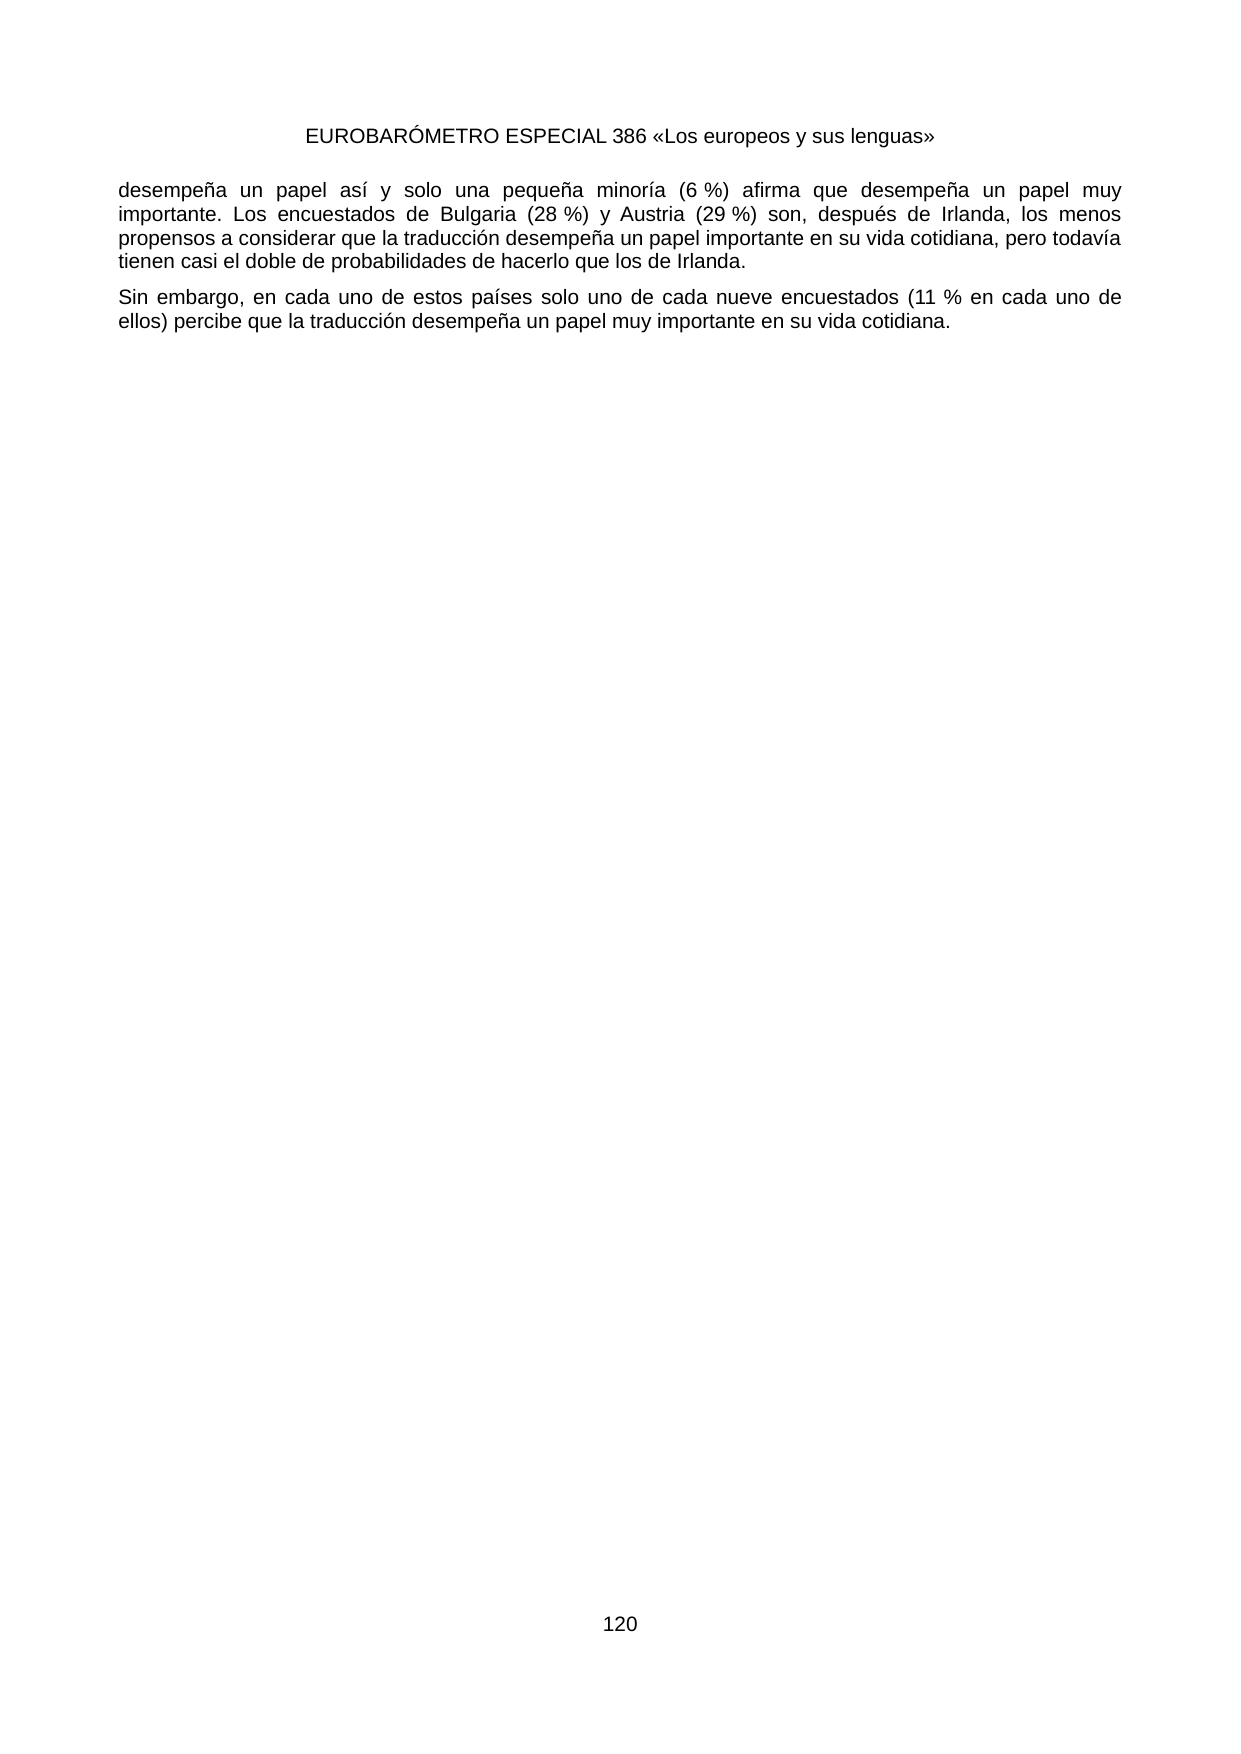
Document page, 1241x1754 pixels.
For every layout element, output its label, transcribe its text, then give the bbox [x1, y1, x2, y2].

text Sin embargo, en cada uno de estos países solo uno de cada nueve encuestados (11 % en cada uno de ellos) percibe que la traducción desempeña un papel muy importante en su vida cotidiana. [118, 285, 1122, 333]
text desempeña un papel así y solo una pequeña minoría (6 %) afirma que desempeña un papel muy importante. Los encuestados de Bulgaria (28 %) y Austria (29 %) son, después de Irlanda, los menos propensos a considerar que la traducción desempeña un papel importante en su vida cotidiana, pero todavía tienen casi el doble de probabilidades de hacerlo que los de Irlanda. [118, 177, 1122, 273]
